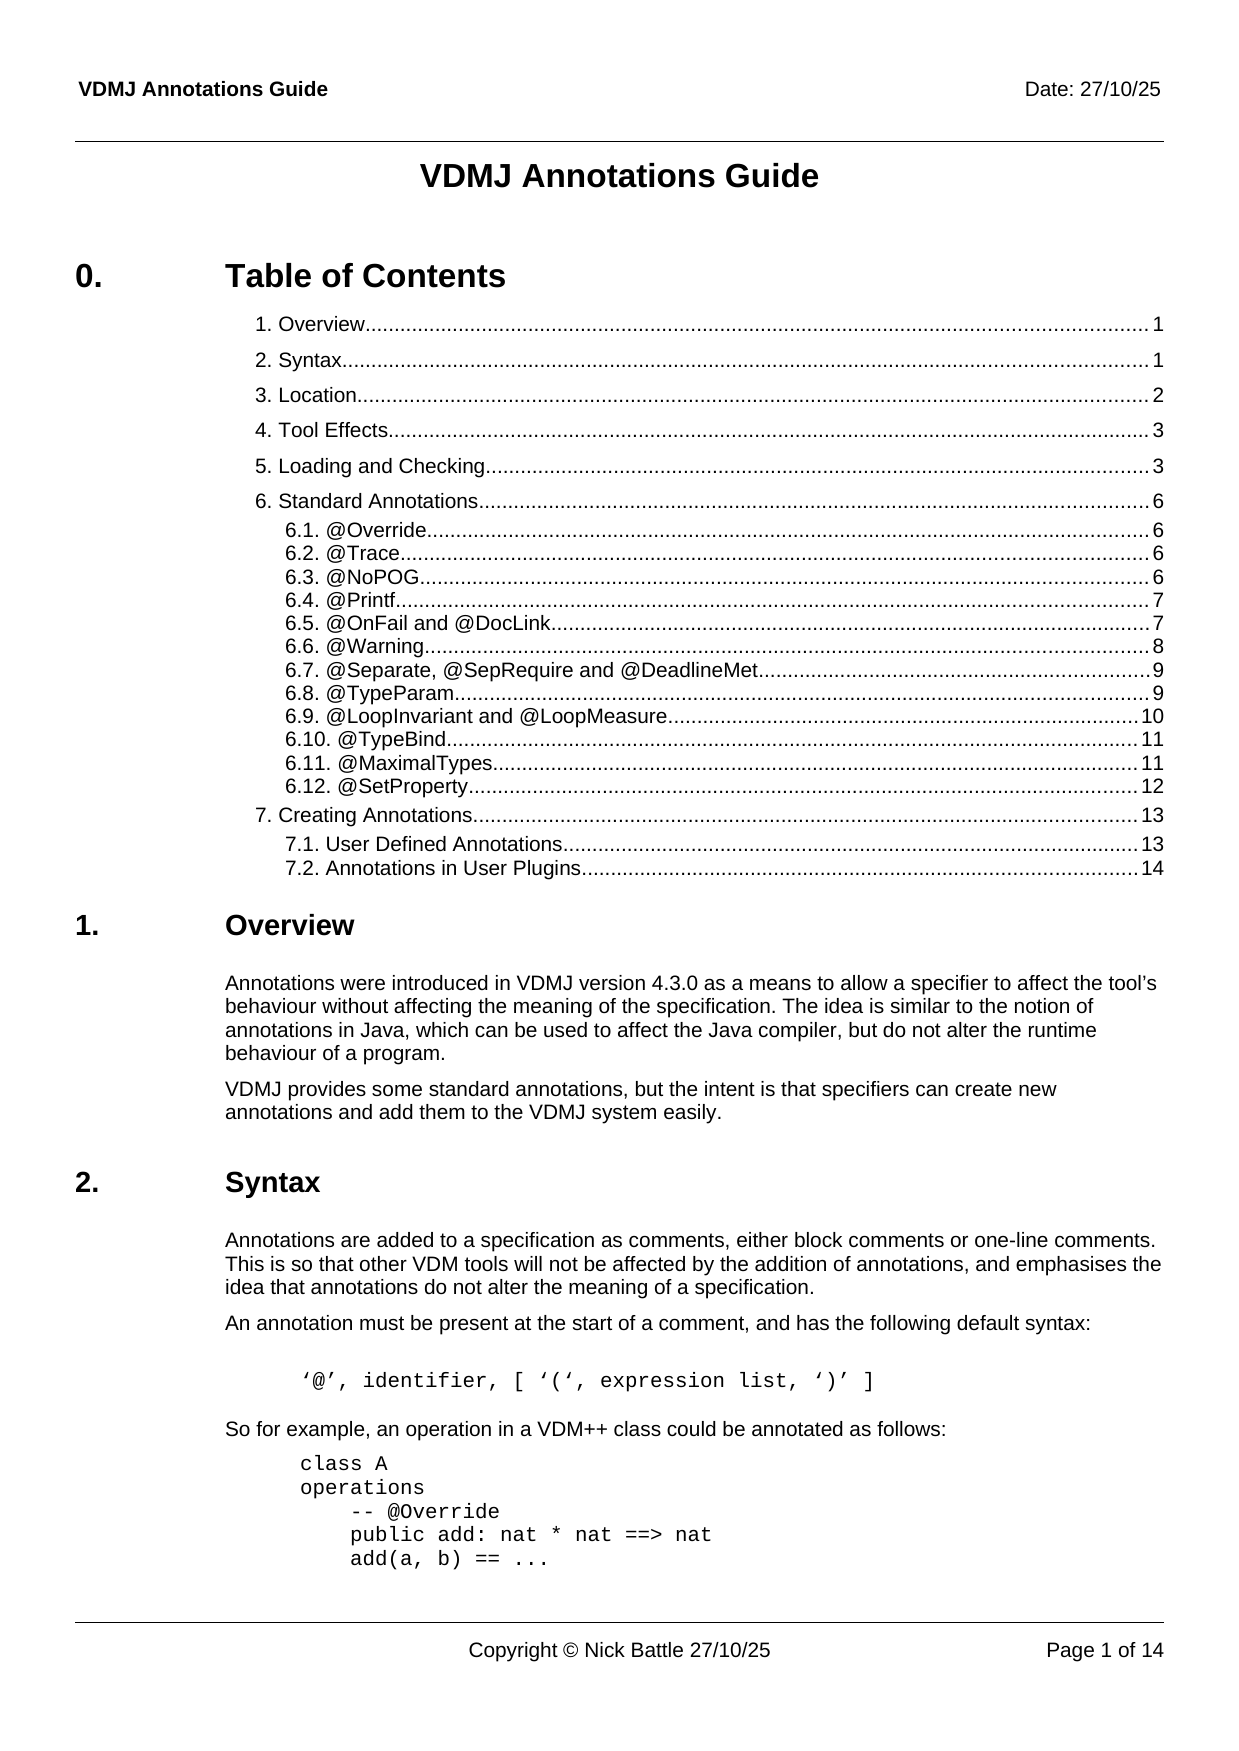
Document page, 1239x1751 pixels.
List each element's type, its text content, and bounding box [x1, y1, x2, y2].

text 6.5. @OnFail and @DocLink 7 [285, 612, 1164, 635]
text 4. Tool Effects 3 [255, 419, 1164, 442]
text 6.1. @Override 6 [285, 519, 1164, 542]
text 7.2. Annotations in User Plugins 14 [285, 856, 1164, 879]
text 7.1. User Defined Annotations 13 [285, 833, 1164, 856]
text operations [300, 1477, 1164, 1501]
text 2. Syntax 1 [255, 348, 1164, 371]
text 6.2. @Trace 6 [285, 542, 1164, 565]
text 6.8. @TypeParam 9 [285, 681, 1164, 704]
text VDMJ provides some standard annotations, but the intent is that specifiers can create new annotations and add them to the VDMJ system easily. [225, 1077, 1164, 1124]
text public add: nat * nat ==> nat [300, 1524, 1164, 1548]
text 5. Loading and Checking 3 [255, 454, 1164, 477]
text So for example, an operation in a VDM++ class could be annotated as follows: [225, 1418, 1164, 1441]
text 6.7. @Separate, @SepRequire and @DeadlineMet 9 [285, 658, 1164, 681]
text 6.12. @SetProperty 12 [285, 774, 1164, 797]
text add(a, b) == ... [300, 1548, 1164, 1572]
text VDMJ Annotations Guide [75, 157, 1164, 195]
text Annotations were introduced in VDMJ version 4.3.0 as a means to allow a specifier to affect the tool’s behaviour without affecting the meaning of the specification. The idea is similar to the notion of annotations in Java, which can be used to affect the Java compiler, but do not alter the runtime behaviour of a program. [225, 972, 1164, 1065]
text 6.3. @NoPOG 6 [285, 565, 1164, 588]
text 6. Standard Annotations 6 [255, 489, 1164, 513]
text 6.6. @Warning 8 [285, 635, 1164, 658]
text An annotation must be present at the start of a comment, and has the following default syntax: [225, 1311, 1164, 1334]
text 3. Location 2 [255, 383, 1164, 407]
subtitle Syntax [75, 1166, 1164, 1199]
text 6.4. @Printf 7 [285, 588, 1164, 612]
text ‘@’, identifier, [ ‘(‘, expression list, ‘)’ ] [300, 1370, 1164, 1394]
text 1. Overview 1 [255, 313, 1164, 336]
text 6.9. @LoopInvariant and @LoopMeasure 10 [285, 704, 1164, 728]
text -- @Override [300, 1501, 1164, 1524]
text 6.11. @MaximalTypes 11 [285, 751, 1164, 774]
text Annotations are added to a specification as comments, either block comments or one-line comments. This is so that other VDM tools will not be affected by the addition of annotations, and emphasises the idea that annotations do not alter the meaning of a specification. [225, 1229, 1164, 1298]
text 7. Creating Annotations 13 [255, 803, 1164, 827]
subtitle Table of Contents [75, 257, 1164, 294]
subtitle Overview [75, 909, 1164, 942]
text class A [300, 1453, 1164, 1477]
text 6.10. @TypeBind 11 [285, 728, 1164, 751]
